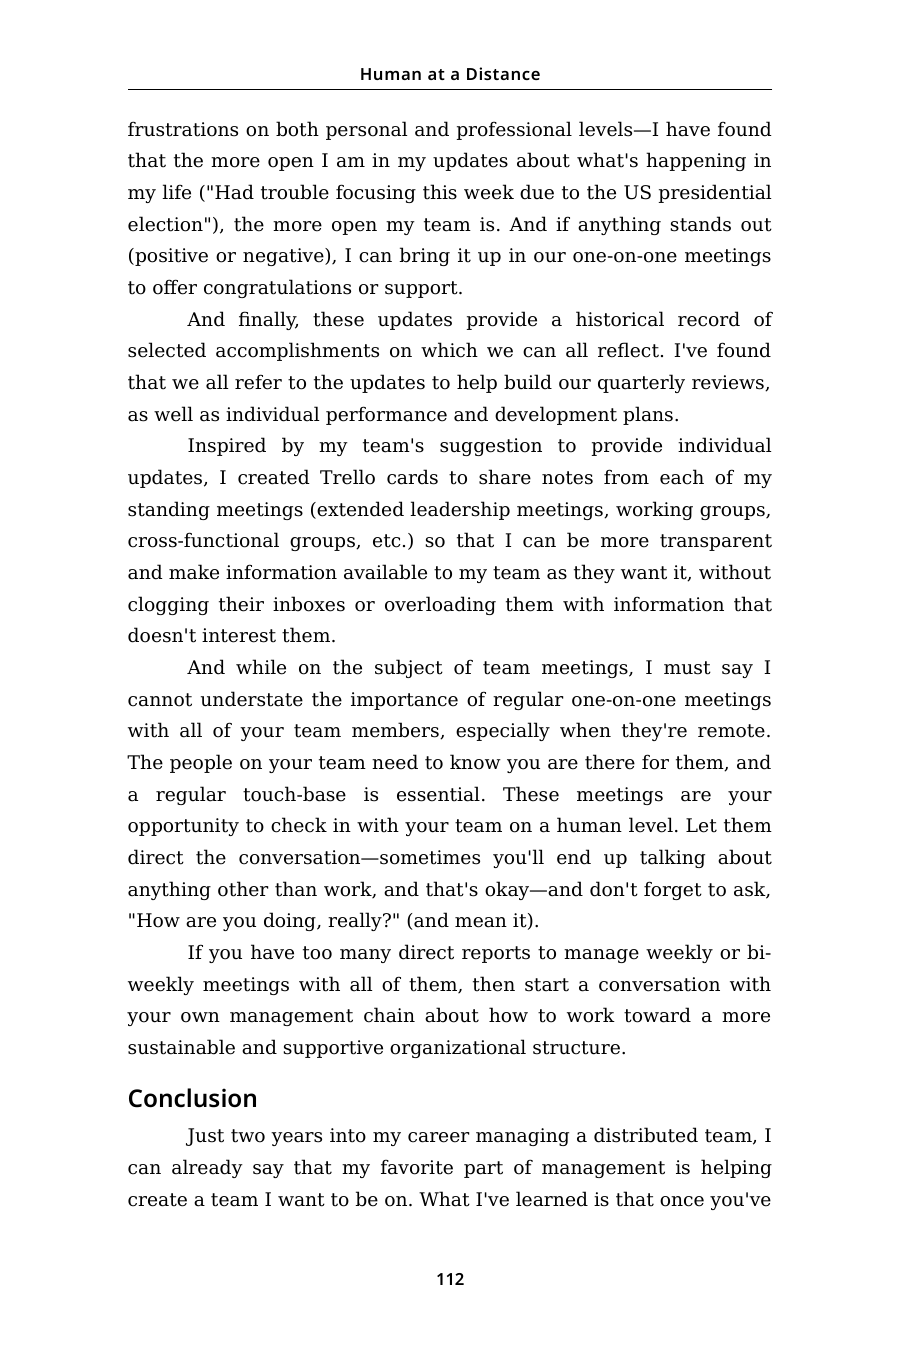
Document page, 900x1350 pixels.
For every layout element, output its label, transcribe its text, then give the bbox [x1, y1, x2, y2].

text Inspired by my team's suggestion to provide individual updates, I created Trello cards to share notes from each of my standing meetings (extended leadership meetings, working groups, cross-functional groups, etc.) so that I can be more transparent and make information available to my team as they want it, without clogging their inboxes or overloading them with information that doesn't interest them. [127, 435, 772, 647]
text And while on the subject of team meetings, I must say I cannot understate the importance of regular one-on-one meetings with all of your team members, especially when they're remote. The people on your team need to know you are there for them, and a regular touch-base is essential. These meetings are your opportunity to check in with your team on a human level. Let them direct the conversation—sometimes you'll end up talking about anything other than work, and that's okay—and don't forget to ask, "How are you doing, really?" (and mean it). [127, 657, 772, 932]
text If you have too many direct reports to manage weekly or bi-weekly meetings with all of them, then start a conversation with your own management chain about how to work toward a more sustainable and supportive organizational structure. [127, 942, 772, 1059]
subtitle Conclusion [127, 1083, 772, 1113]
text Just two years into my career managing a distributed team, I can already say that my favorite part of management is helping create a team I want to be on. What I've learned is that once you've [127, 1126, 772, 1211]
text And finally, these updates provide a historical record of selected accomplishments on which we can all reflect. I've found that we all refer to the updates to help build our quarterly reviews, as well as individual performance and development plans. [127, 308, 772, 425]
text frustrations on both personal and professional levels—I have found that the more open I am in my updates about what's happening in my life ("Had trouble focusing this week due to the US presidential election"), the more open my team is. And if anything stands out (positive or negative), I can bring it up in our one-on-one meetings to offer congratulations or support. [127, 118, 772, 299]
